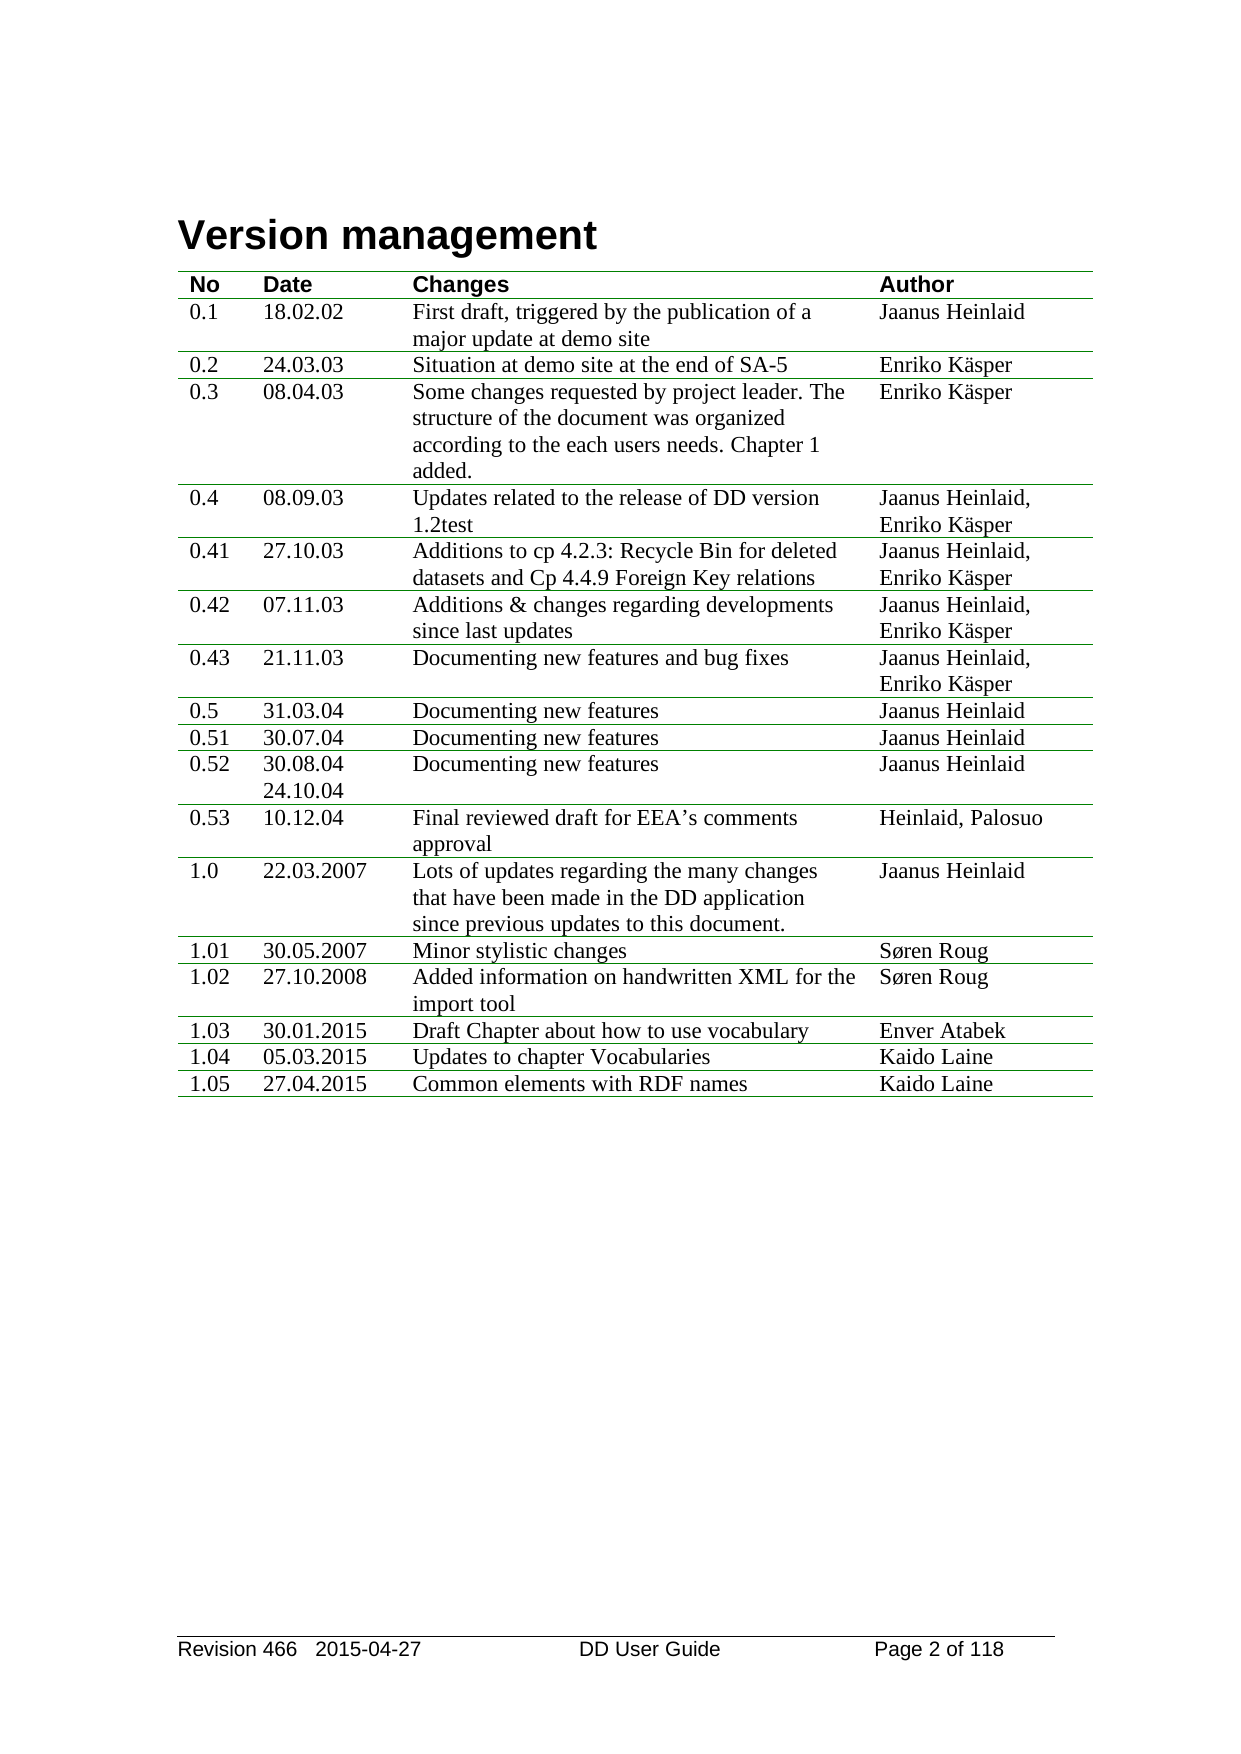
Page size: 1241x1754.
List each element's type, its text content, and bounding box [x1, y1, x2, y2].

table_cell 05.03.2015 [252, 1044, 401, 1070]
table_cell 27.10.03 [252, 538, 401, 590]
table_cell 22.03.2007 [252, 858, 401, 936]
table_cell Minor stylistic changes [401, 937, 868, 963]
table_header Date [252, 272, 401, 298]
table_cell 0.2 [178, 352, 252, 378]
table_cell 30.01.2015 [252, 1017, 401, 1043]
table_cell 0.5 [178, 698, 252, 723]
table_cell 24.03.03 [252, 352, 401, 378]
table_header Changes [401, 272, 868, 298]
table_cell Lots of updates regarding the many changes that have been made in the DD application since previous updates to this document. [401, 858, 868, 936]
table_cell Documenting new features [401, 698, 868, 723]
table_cell Jaanus Heinlaid, Enriko Käsper [868, 591, 1093, 644]
table_cell Updates to chapter Vocabularies [401, 1044, 868, 1070]
table_header Author [868, 272, 1093, 298]
table_cell Kaido Laine [868, 1071, 1093, 1096]
table_cell Documenting new features and bug fixes [401, 645, 868, 697]
table_cell Jaanus Heinlaid [868, 751, 1093, 803]
table_cell 1.03 [178, 1017, 252, 1043]
subtitle Version management [177, 210, 1092, 258]
table_cell 21.11.03 [252, 645, 401, 697]
table_cell 10.12.04 [252, 805, 401, 857]
table_cell 30.07.04 [252, 725, 401, 750]
table_cell 18.02.02 [252, 299, 401, 351]
table_cell 27.04.2015 [252, 1071, 401, 1096]
table_cell Added information on handwritten XML for the import tool [401, 964, 868, 1016]
table_cell Jaanus Heinlaid [868, 858, 1093, 936]
table_cell Documenting new features [401, 751, 868, 803]
table_cell Enriko Käsper [868, 352, 1093, 378]
table_cell Søren Roug [868, 964, 1093, 1016]
table_cell 1.0 [178, 858, 252, 936]
table_cell 0.3 [178, 379, 252, 484]
table_cell Jaanus Heinlaid [868, 299, 1093, 351]
table_cell 1.01 [178, 937, 252, 963]
table_cell Kaido Laine [868, 1044, 1093, 1070]
table_cell 27.10.2008 [252, 964, 401, 1016]
table_cell 0.43 [178, 645, 252, 697]
table_cell Jaanus Heinlaid [868, 698, 1093, 723]
table_cell 0.41 [178, 538, 252, 590]
table_cell Søren Roug [868, 937, 1093, 963]
table_cell Updates related to the release of DD version 1.2test [401, 485, 868, 537]
table_cell 0.51 [178, 725, 252, 750]
table_cell Additions & changes regarding developments since last updates [401, 591, 868, 644]
table_cell Jaanus Heinlaid, Enriko Käsper [868, 645, 1093, 697]
table_header No [178, 272, 252, 298]
table_cell 1.05 [178, 1071, 252, 1096]
table_cell Jaanus Heinlaid, Enriko Käsper [868, 485, 1093, 537]
table_cell Additions to cp 4.2.3: Recycle Bin for deleted datasets and Cp 4.4.9 Foreign Key relations [401, 538, 868, 590]
table_cell Final reviewed draft for EEA’s comments approval [401, 805, 868, 857]
table_cell 08.09.03 [252, 485, 401, 537]
table_cell 1.02 [178, 964, 252, 1016]
table_cell Situation at demo site at the end of SA-5 [401, 352, 868, 378]
table_cell First draft, triggered by the publication of a major update at demo site [401, 299, 868, 351]
table_cell 0.1 [178, 299, 252, 351]
table_cell Heinlaid, Palosuo [868, 805, 1093, 857]
table_cell Some changes requested by project leader. The structure of the document was organized according to the each users needs. Chapter 1 added. [401, 379, 868, 484]
table_cell 1.04 [178, 1044, 252, 1070]
table_cell Jaanus Heinlaid, Enriko Käsper [868, 538, 1093, 590]
table_cell 0.53 [178, 805, 252, 857]
table_cell 08.04.03 [252, 379, 401, 484]
table_cell 30.05.2007 [252, 937, 401, 963]
table_cell Enver Atabek [868, 1017, 1093, 1043]
table_cell 0.52 [178, 751, 252, 803]
table_cell 30.08.04 24.10.04 [252, 751, 401, 803]
table_cell 07.11.03 [252, 591, 401, 644]
table_cell 31.03.04 [252, 698, 401, 723]
table_cell Documenting new features [401, 725, 868, 750]
table_cell Draft Chapter about how to use vocabulary [401, 1017, 868, 1043]
table_cell Common elements with RDF names [401, 1071, 868, 1096]
table_cell 0.42 [178, 591, 252, 644]
table_cell Enriko Käsper [868, 379, 1093, 484]
table_cell 0.4 [178, 485, 252, 537]
table_cell Jaanus Heinlaid [868, 725, 1093, 750]
